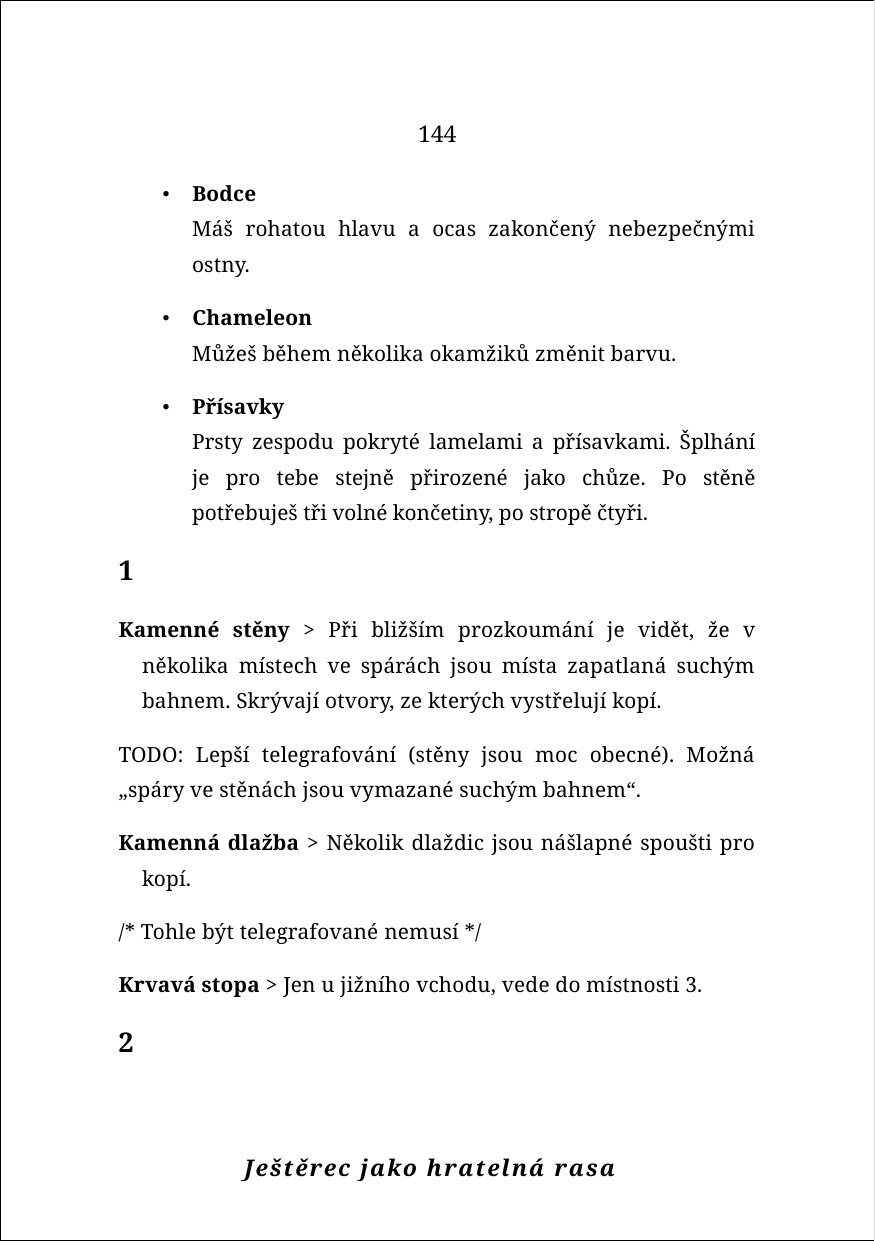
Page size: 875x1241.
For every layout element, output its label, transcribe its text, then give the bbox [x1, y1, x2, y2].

text TODO: Lepší telegrafování (stěny jsou moc obecné). Možná „spáry ve stěnách jsou vymazané suchým bahnem“. [118, 740, 756, 804]
text Krvavá stopa > Jen u jižního vchodu, vede do místnosti 3. [118, 971, 756, 999]
text /* Tohle být telegrafované nemusí */ [118, 917, 756, 946]
list Bodce Máš rohatou hlavu a ocas zakončený nebezpečnými ostny. [162, 179, 756, 278]
text 2 [118, 1024, 756, 1061]
list Chameleon Můžeš během několika okamžiků změnit barvu. [162, 303, 756, 367]
list Přísavky Prsty zespodu pokryté lamelami a přísavkami. Šplhání je pro tebe stejně přirozené jako chůze. Po stěně potřebuješ tři volné končetiny, po stropě čtyři. [162, 392, 756, 527]
text Kamenná dlažba > Několik dlaždic jsou nášlapné spoušti pro kopí. [118, 828, 756, 892]
text Kamenné stěny > Při bližším prozkoumání je vidět, že v několika místech ve spárách jsou místa zapatlaná suchým bahnem. Skrývají otvory, ze kterých vystřelují kopí. [118, 616, 756, 715]
text 1 [118, 552, 756, 589]
